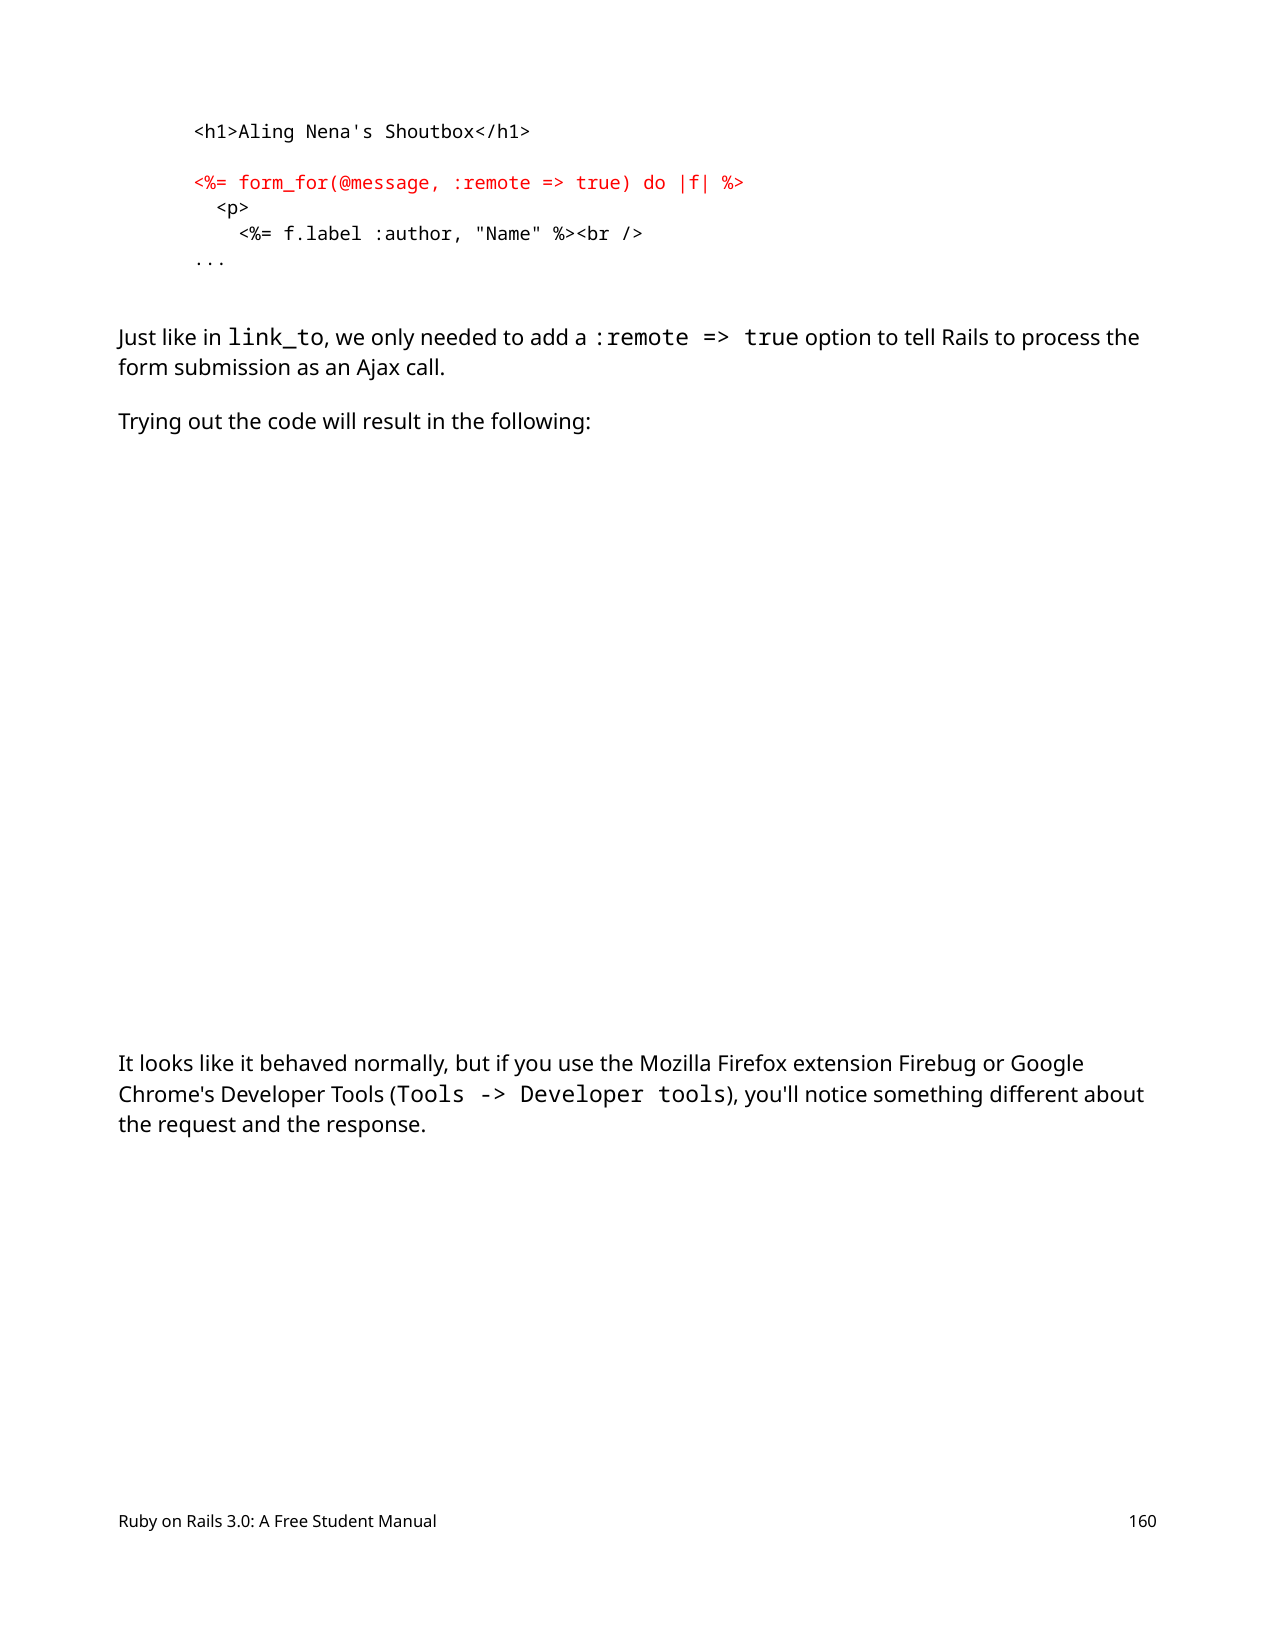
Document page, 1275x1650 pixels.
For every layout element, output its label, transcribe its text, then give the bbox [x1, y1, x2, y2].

text Trying out the code will result in the following: [118, 406, 1157, 436]
text Just like in link_to, we only needed to add a :remote => true option to tell Rails to process the form submission as an Ajax call. [118, 321, 1157, 382]
text <h1>Aling Nena's Shoutbox</h1> <%= form_for(@message, :remote => true) do |f| %> <p> <%= f.label :author, "Name" %><br /> ... [193, 118, 1157, 297]
text It looks like it behaved normally, but if you use the Mozilla Firefox extension Firebug or Google Chrome's Developer Tools (Tools -> Developer tools), you'll notice something different about the request and the response. [118, 1048, 1157, 1139]
